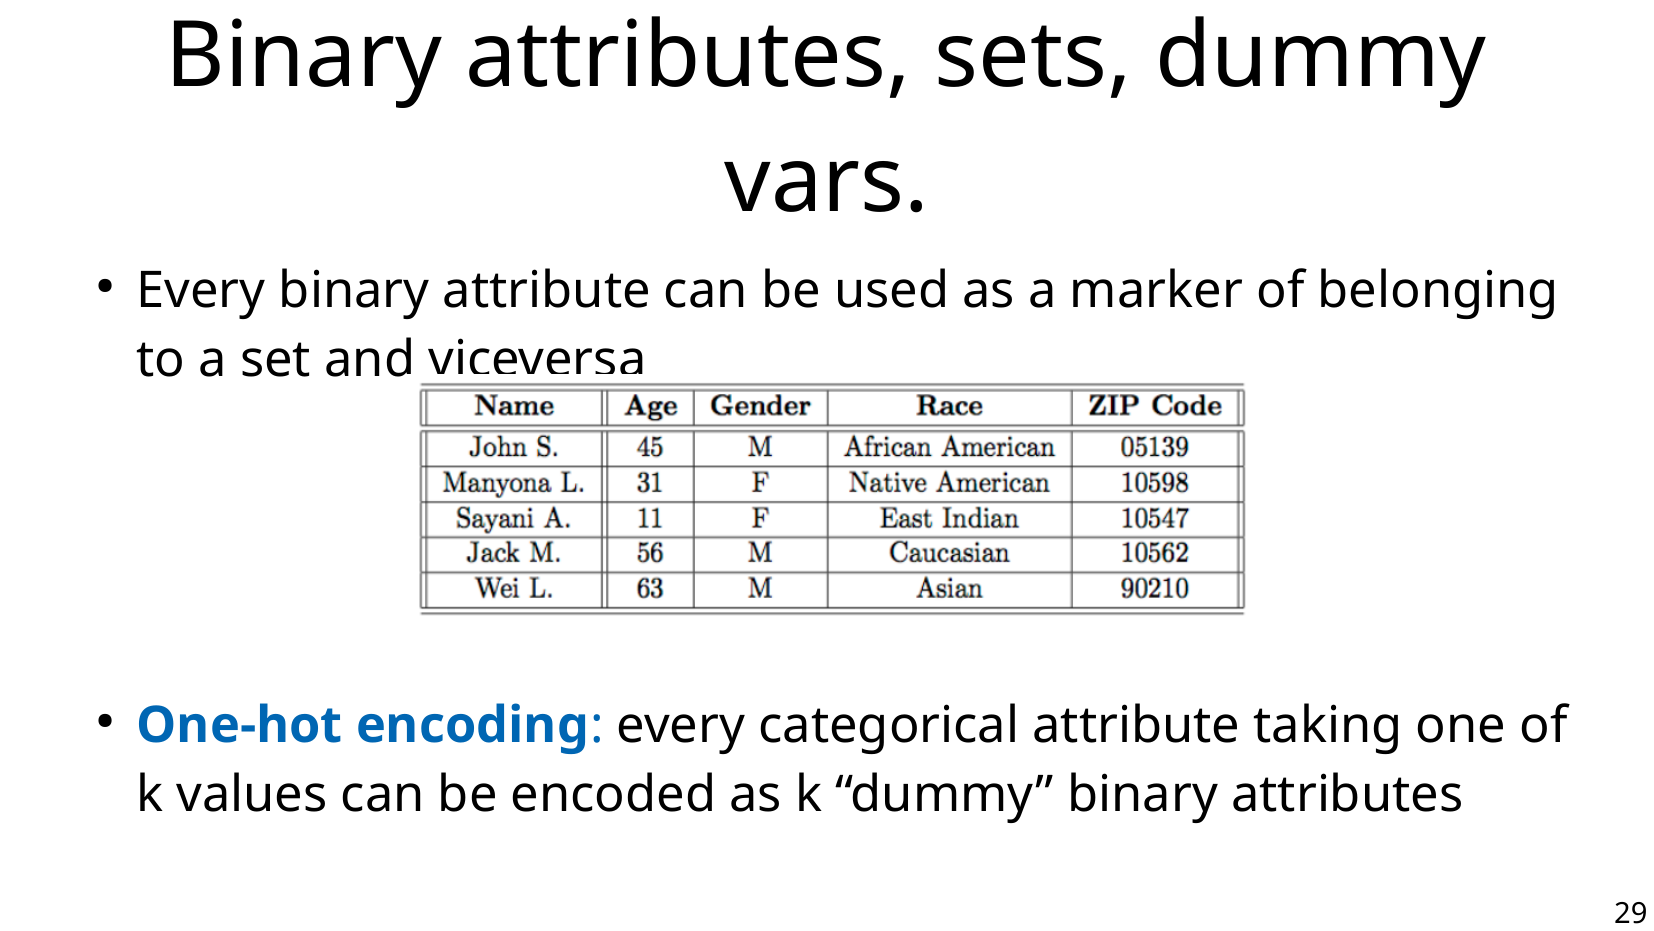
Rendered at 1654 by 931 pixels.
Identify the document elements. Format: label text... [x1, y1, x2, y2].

title Binary attributes, sets, dummy vars. [82, 1, 1571, 226]
list Every binary attribute can be used as a marker of belonging to a set and viceversa One-hot encoding: every categorical attribute taking one of k values can be encoded as k “dummy” binary attributes [82, 253, 1571, 841]
picture [405, 374, 1261, 626]
